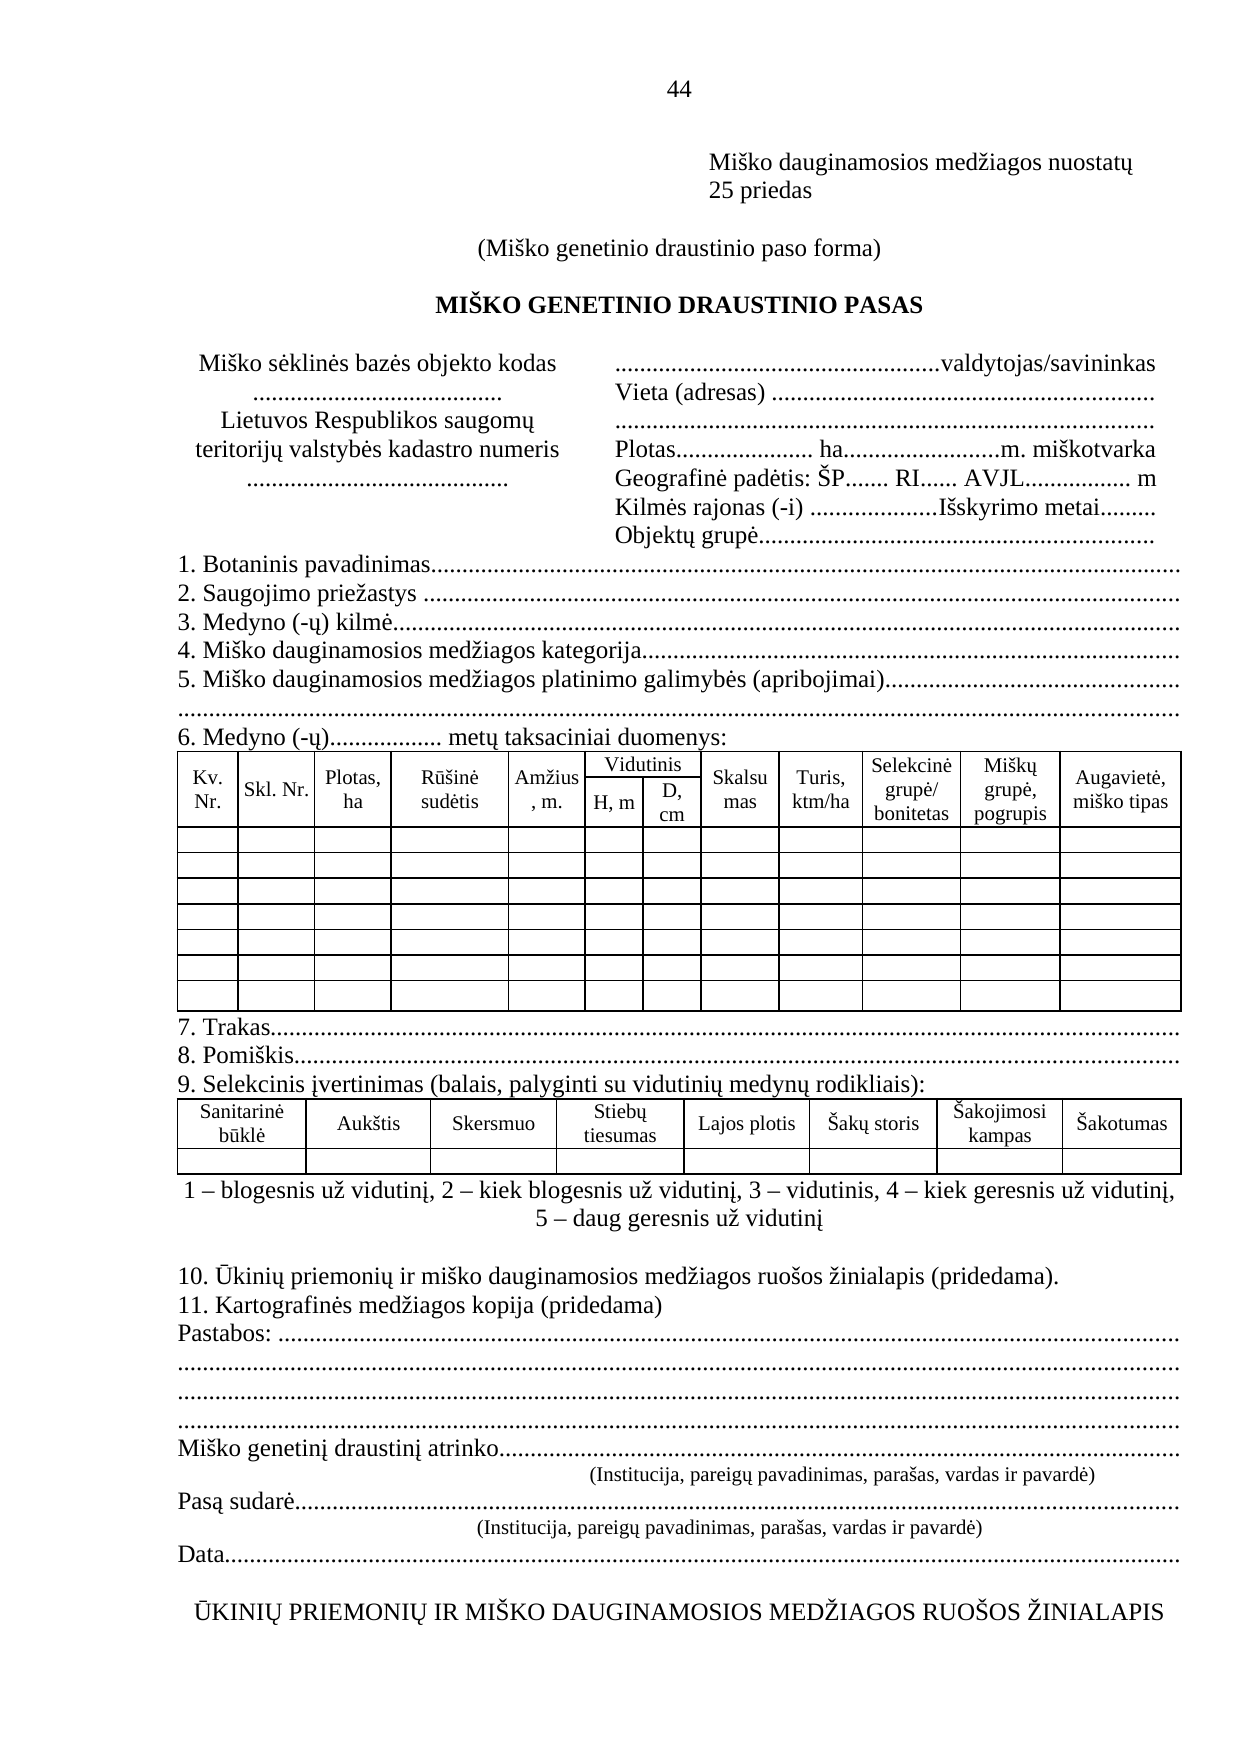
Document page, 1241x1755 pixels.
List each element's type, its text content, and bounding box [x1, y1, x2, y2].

table_cell [431, 1149, 435, 1173]
table_cell [863, 853, 867, 877]
table_cell [557, 1149, 561, 1173]
table_cell [858, 828, 862, 852]
table_cell [315, 905, 319, 928]
table_cell [961, 853, 965, 877]
text Miško genetinį draustinį atrinko [177, 1433, 1181, 1462]
table_cell [310, 956, 314, 980]
table_cell [961, 905, 965, 928]
table_cell [509, 930, 513, 954]
text Pastabos: [177, 1318, 1181, 1347]
table_cell [858, 930, 862, 954]
table_cell [315, 828, 319, 852]
table_cell [858, 853, 862, 877]
text 1. Botaninis pavadinimas [177, 549, 1181, 578]
text 7. Trakas [177, 1012, 1181, 1040]
table_header Miškų grupė, pogrupis [961, 752, 1059, 826]
table_cell [863, 956, 867, 980]
text (Miško genetinio draustinio paso forma) [177, 233, 1181, 262]
table_cell [644, 981, 700, 1010]
text Pasą sudarė [177, 1486, 1181, 1515]
table_header Šakotumas [1063, 1100, 1180, 1147]
table_cell H, m [586, 778, 642, 826]
table_cell [239, 981, 314, 1010]
table_cell [504, 930, 508, 954]
table_cell [956, 853, 960, 877]
table_cell [504, 956, 508, 980]
text (Institucija, pareigų pavadinimas, parašas, vardas ir pavardė) [177, 1515, 1181, 1539]
table_cell [504, 828, 508, 852]
table_cell [426, 1149, 430, 1173]
table_cell [1063, 1149, 1067, 1173]
table_cell [310, 828, 314, 852]
table_cell [863, 828, 867, 852]
table_cell [961, 956, 965, 980]
table_cell [315, 879, 319, 903]
table_header Turis, ktm/ha [780, 752, 862, 826]
table_cell [178, 981, 237, 1010]
table_cell Lietuvos Respublikos saugomų teritorijų valstybės kadastro numeris .......................................... [177, 406, 577, 549]
table_header Plotas, ha [315, 752, 390, 826]
text 11. Kartografinės medžiagos kopija (pridedama) [177, 1290, 1181, 1318]
text 8. Pomiškis [177, 1040, 1181, 1069]
table_cell [961, 981, 1059, 1010]
table_cell [504, 905, 508, 928]
text 5. Miško dauginamosios medžiagos platinimo galimybės (apribojimai) [177, 664, 1181, 693]
text 2. Saugojimo priežastys [177, 578, 1181, 607]
table_cell [961, 828, 965, 852]
text 3. Medyno (-ų) kilmė [177, 607, 1181, 636]
table_cell [310, 905, 314, 928]
table_cell [552, 1149, 556, 1173]
text 25 priedas [177, 176, 1181, 204]
table_cell [858, 905, 862, 928]
table_cell [863, 981, 960, 1010]
text Data [177, 1539, 1181, 1568]
text 4. Miško dauginamosios medžiagos kategorija [177, 636, 1181, 664]
table_cell [315, 930, 319, 954]
table_cell [956, 879, 960, 903]
table_cell [679, 1149, 683, 1173]
text 1 – blogesnis už vidutinį, 2 – kiek blogesnis už vidutinį, 3 – vidutinis, 4 – kiek geresnis už vidutinį, 5 – daug geresnis už vidutinį [177, 1175, 1181, 1232]
table_header Augavietė, miško tipas [1061, 752, 1180, 826]
table_cell [956, 905, 960, 928]
table_cell [863, 930, 867, 954]
table_header Kv. Nr. [178, 752, 237, 826]
table_header Aukštis [307, 1100, 430, 1147]
table_cell [863, 905, 867, 928]
table_cell [810, 1149, 814, 1173]
text MIŠKO GENETINIO DRAUSTINIO PASAS [177, 291, 1181, 319]
table_cell [392, 981, 508, 1010]
table_cell [578, 406, 603, 549]
table_cell [509, 853, 513, 877]
table_header Rūšinė sudėtis [392, 752, 508, 826]
table_cell [858, 956, 862, 980]
text Miško dauginamosios medžiagos nuostatų [177, 147, 1181, 176]
text (Institucija, pareigų pavadinimas, parašas, vardas ir pavardė) [177, 1462, 1181, 1486]
table_cell [504, 853, 508, 877]
table_cell [805, 1149, 809, 1173]
table_cell [504, 879, 508, 903]
table_header Selekcinė grupė/ bonitetas [863, 752, 960, 826]
table_cell [956, 956, 960, 980]
table_cell [1058, 1149, 1062, 1173]
table_header Skalsumas [702, 752, 778, 826]
table_cell [858, 879, 862, 903]
table_header Skersmuo [431, 1100, 556, 1147]
table_cell [509, 981, 584, 1010]
table_cell [586, 981, 642, 1010]
text 6. Medyno (-ų).................. metų taksaciniai duomenys: [177, 722, 1181, 751]
table_cell [310, 853, 314, 877]
table_header Lajos plotis [685, 1100, 809, 1147]
table_cell [315, 981, 390, 1010]
table_cell [315, 956, 319, 980]
table_cell [956, 828, 960, 852]
table_cell [315, 853, 319, 877]
table_cell [961, 930, 965, 954]
text 10. Ūkinių priemonių ir miško dauginamosios medžiagos ruošos žinialapis (pridedama). [177, 1261, 1181, 1290]
text 9. Selekcinis įvertinimas (balais, palyginti su vidutinių medynų rodikliais): [177, 1069, 1181, 1098]
table_cell [702, 981, 778, 1010]
table_cell [509, 905, 513, 928]
table_cell [780, 981, 862, 1010]
table_header [578, 348, 603, 406]
table_cell [509, 828, 513, 852]
table_header Miško sėklinės bazės objekto kodas ........................................ [177, 348, 577, 406]
table_header . valdytojas/savininkas Vieta (adresas) . Plotas...................... ha m. miškotvarka Geografinė padėtis: ŠP....... RI...... AVJL................. m Kilmės rajonas (-i) Išskyrimo metai......... Objektų grupė [603, 348, 1181, 549]
table_cell [961, 879, 965, 903]
table_cell [509, 879, 513, 903]
table_cell [310, 879, 314, 903]
table_header Šakų storis [810, 1100, 936, 1147]
table_header Skl. Nr. [239, 752, 314, 826]
table_cell [956, 930, 960, 954]
text ŪKINIŲ PRIEMONIŲ IR MIŠKO DAUGINAMOSIOS MEDŽIAGOS RUOŠOS ŽINIALAPIS [177, 1597, 1181, 1625]
text . [177, 693, 1181, 722]
table_cell [310, 930, 314, 954]
table_cell [509, 956, 513, 980]
table_header Amžius, m. [509, 752, 584, 826]
table_cell [863, 879, 867, 903]
